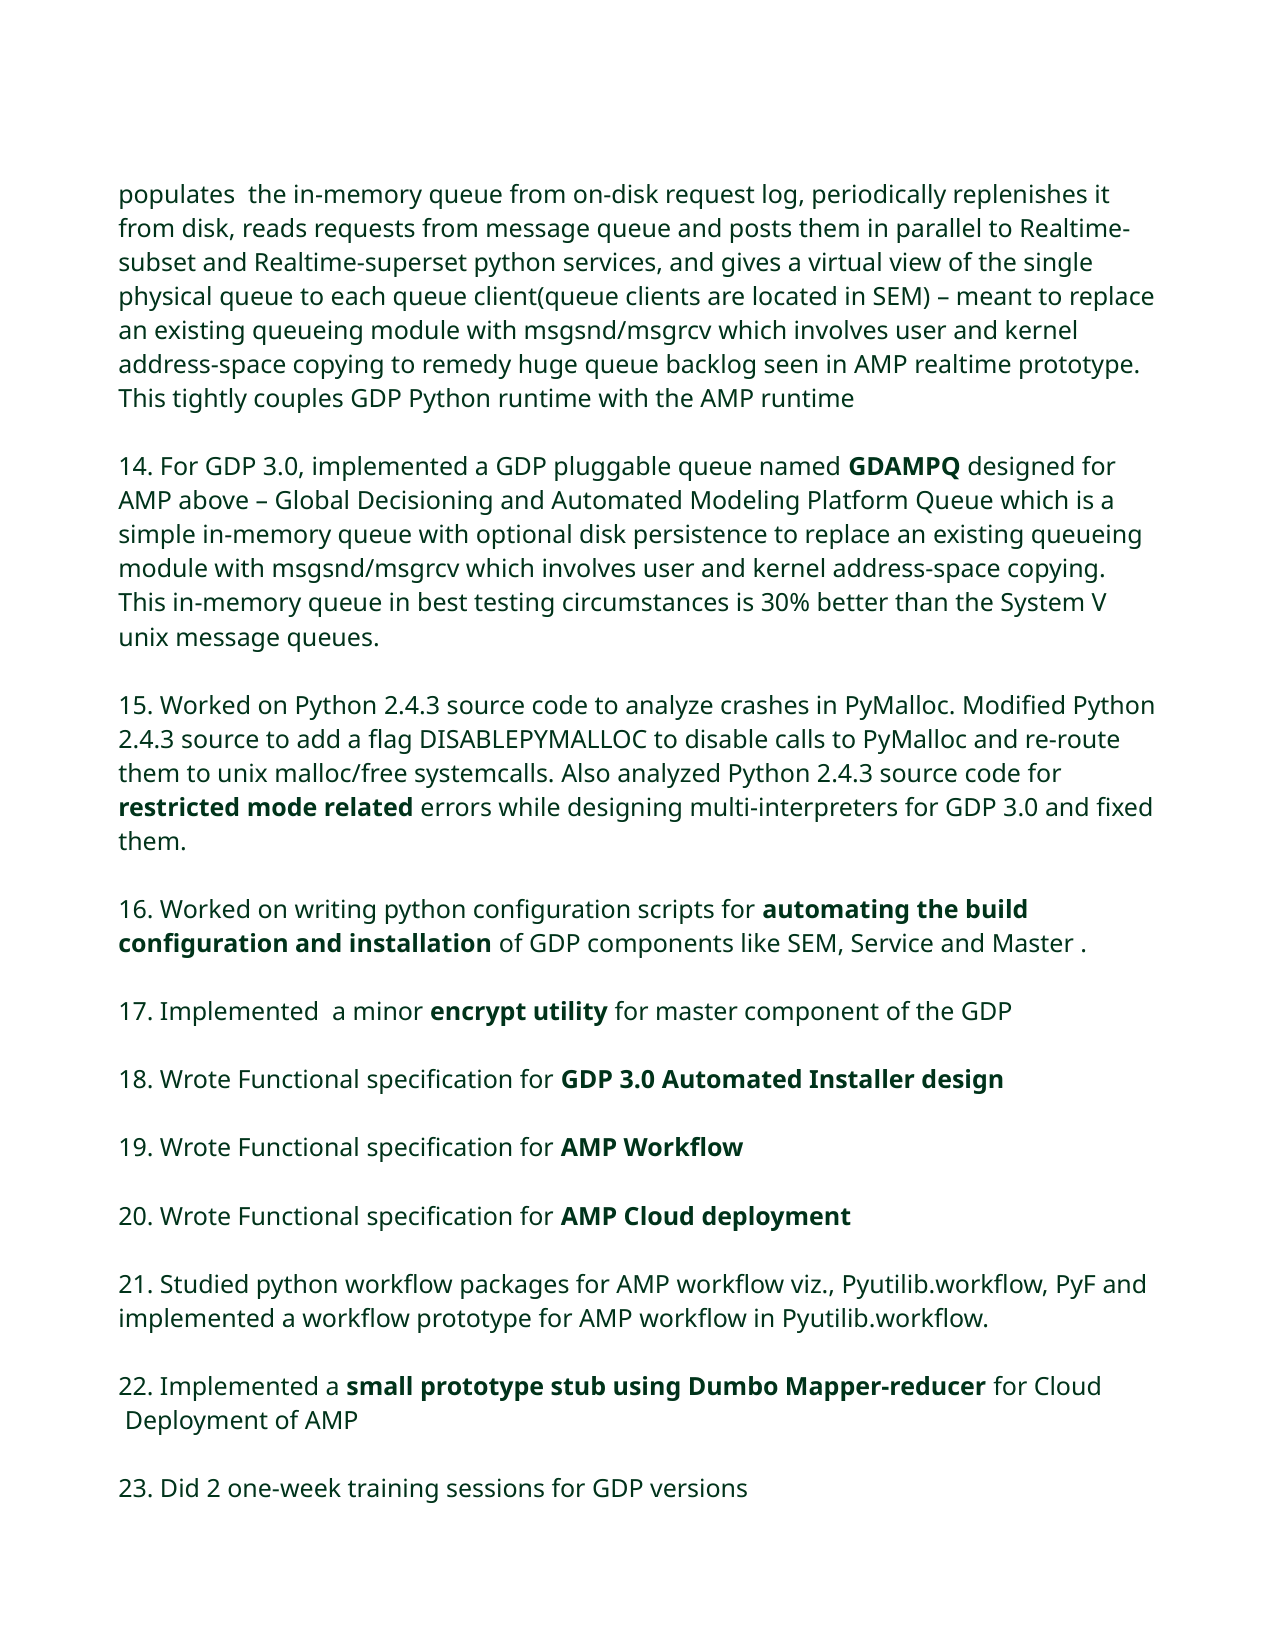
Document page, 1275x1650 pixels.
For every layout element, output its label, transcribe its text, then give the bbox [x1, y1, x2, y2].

text 22. Implemented a small prototype stub using Dumbo Mapper-reducer for Cloud [118, 1368, 1157, 1403]
text 19. Wrote Functional specification for AMP Workflow [118, 1130, 1157, 1164]
text 23. Did 2 one-week training sessions for GDP versions [118, 1471, 1157, 1505]
text 21. Studied python workflow packages for AMP workflow viz., Pyutilib.workflow, PyF and implemented a workflow prototype for AMP workflow in Pyutilib.workflow. [118, 1266, 1157, 1334]
text Deployment of AMP [118, 1403, 1157, 1437]
text 15. Worked on Python 2.4.3 source code to analyze crashes in PyMalloc. Modified Python 2.4.3 source to add a flag DISABLEPYMALLOC to disable calls to PyMalloc and re-route them to unix malloc/free systemcalls. Also analyzed Python 2.4.3 source code for restricted mode related errors while designing multi-interpreters for GDP 3.0 and fixed them. [118, 687, 1157, 858]
text 14. For GDP 3.0, implemented a GDP pluggable queue named GDAMPQ designed for AMP above – Global Decisioning and Automated Modeling Platform Queue which is a simple in-memory queue with optional disk persistence to replace an existing queueing module with msgsnd/msgrcv which involves user and kernel address-space copying. This in-memory queue in best testing circumstances is 30% better than the System V unix message queues. [118, 449, 1157, 653]
text 17. Implemented a minor encrypt utility for master component of the GDP [118, 994, 1157, 1028]
text 16. Worked on writing python configuration scripts for automating the build configuration and installation of GDP components like SEM, Service and Master . [118, 892, 1157, 960]
text 18. Wrote Functional specification for GDP 3.0 Automated Installer design [118, 1062, 1157, 1096]
text 20. Wrote Functional specification for AMP Cloud deployment [118, 1198, 1157, 1232]
text populates the in-memory queue from on-disk request log, periodically replenishes it from disk, reads requests from message queue and posts them in parallel to Realtime-subset and Realtime-superset python services, and gives a virtual view of the single physical queue to each queue client(queue clients are located in SEM) – meant to replace an existing queueing module with msgsnd/msgrcv which involves user and kernel address-space copying to remedy huge queue backlog seen in AMP realtime prototype. This tightly couples GDP Python runtime with the AMP runtime [118, 176, 1157, 415]
